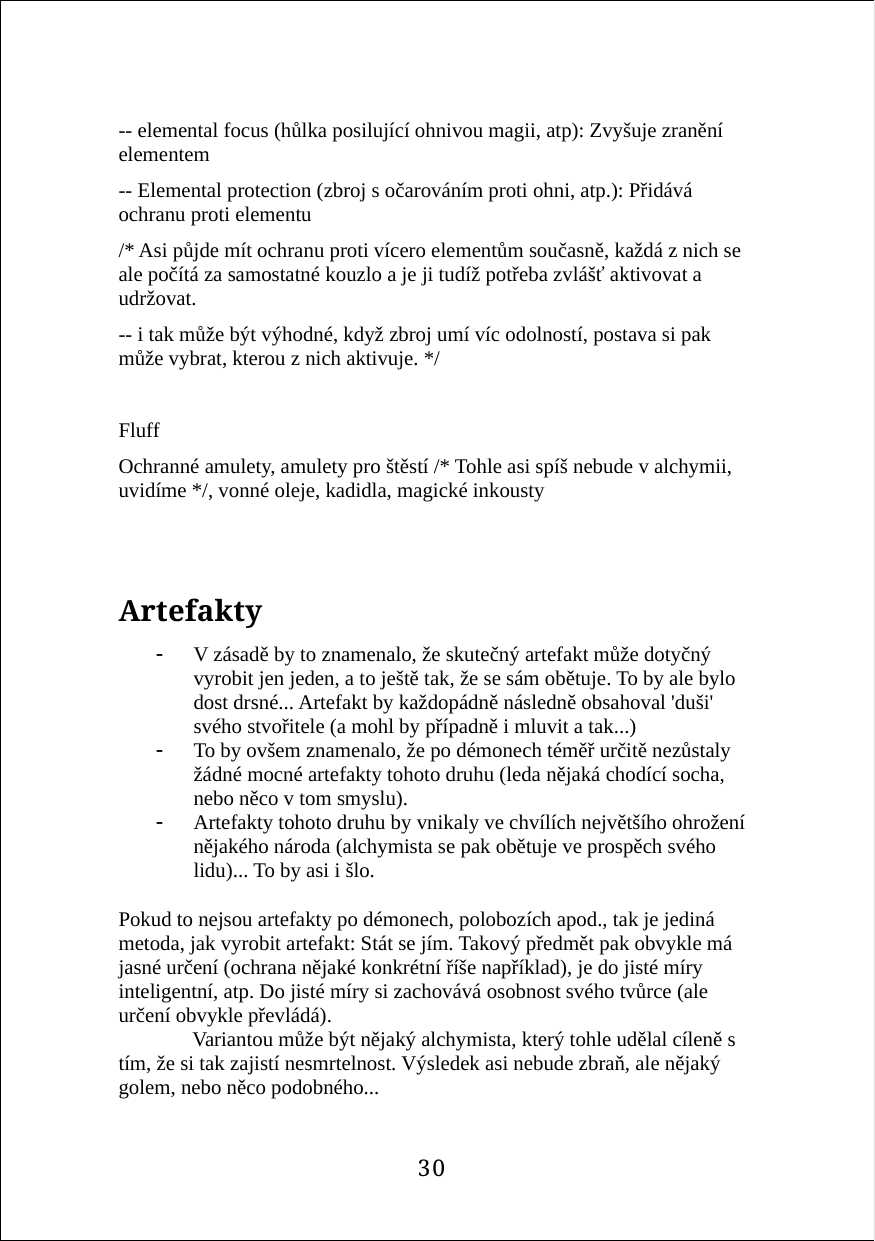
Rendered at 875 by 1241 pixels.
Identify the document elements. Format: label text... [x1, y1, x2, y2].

text -- Elemental protection (zbroj s očarováním proti ohni, atp.): Přidává ochranu proti elementu [118, 178, 756, 226]
text Ochranné amulety, amulety pro štěstí /* Tohle asi spíš nebude v alchymii, uvidíme */, vonné oleje, kadidla, magické inkousty [118, 453, 756, 502]
list V zásadě by to znamenalo, že skutečný artefakt může dotyčný vyrobit jen jeden, a to ještě tak, že se sám obětuje. To by ale bylo dost drsné... Artefakt by každopádně následně obsahoval 'duši' svého stvořitele (a mohl by případně i mluvit a tak...) [156, 642, 756, 738]
list Artefakty tohoto druhu by vnikaly ve chvílích největšího ohrožení nějakého národa (alchymista se pak obětuje ve prospěch svého lidu)... To by asi i šlo. [156, 810, 756, 882]
text -- elemental focus (hůlka posilující ohnivou magii, atp): Zvyšuje zranění elementem [118, 118, 756, 166]
text Fluff [118, 418, 756, 442]
text Variantou může být nějaký alchymista, který tohle udělal cíleně s tím, že si tak zajistí nesmrtelnost. Výsledek asi nebude zbraň, ale nějaký golem, nebo něco podobného... [118, 1027, 756, 1099]
text -- i tak může být výhodné, když zbroj umí víc odolností, postava si pak může vybrat, kterou z nich aktivuje. */ [118, 322, 756, 370]
subtitle Artefakty [118, 590, 756, 630]
text /* Asi půjde mít ochranu proti vícero elementům současně, každá z nich se ale počítá za samostatné kouzlo a je ji tudíž potřeba zvlášť aktivovat a udržovat. [118, 238, 756, 310]
list To by ovšem znamenalo, že po démonech téměř určitě nezůstaly žádné mocné artefakty tohoto druhu (leda nějaká chodící socha, nebo něco v tom smyslu). [156, 738, 756, 810]
text Pokud to nejsou artefakty po démonech, polobozích apod., tak je jediná metoda, jak vyrobit artefakt: Stát se jím. Takový předmět pak obvykle má jasné určení (ochrana nějaké konkrétní říše například), je do jisté míry inteligentní, atp. Do jisté míry si zachovává osobnost svého tvůrce (ale určení obvykle převládá). [118, 907, 756, 1027]
